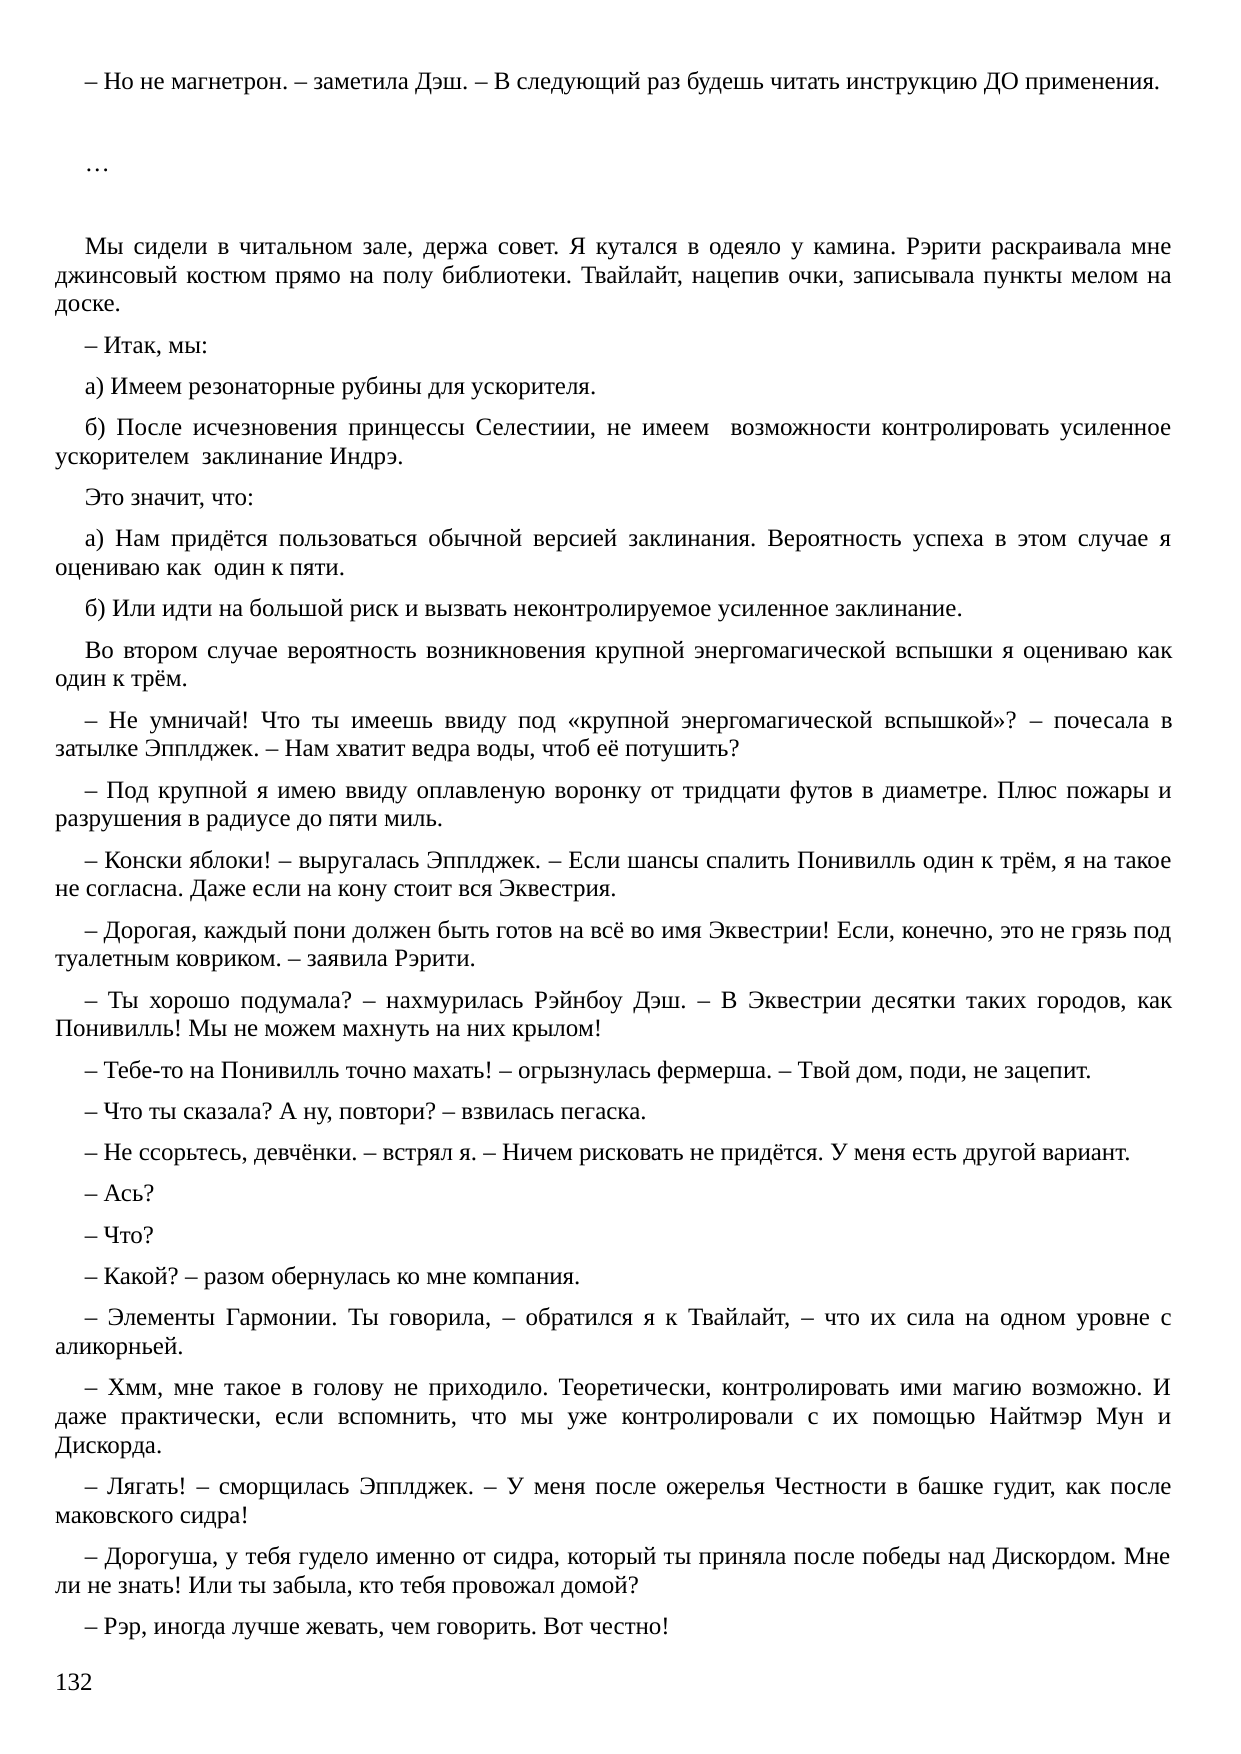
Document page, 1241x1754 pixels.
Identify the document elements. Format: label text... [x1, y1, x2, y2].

text … [55, 148, 1173, 177]
text – Лягать! – сморщилась Эпплджек. – У меня после ожерелья Честности в башке гудит, как после маковского сидра! [55, 1471, 1173, 1528]
text б) Или идти на большой риск и вызвать неконтролируемое усиленное заклинание. [55, 593, 1173, 622]
text – Элементы Гармонии. Ты говорила, – обратился я к Твайлайт, – что их сила на одном уровне с аликорньей. [55, 1302, 1173, 1360]
text а) Нам придётся пользоваться обычной версией заклинания. Вероятность успеха в этом случае я оцениваю как один к пяти. [55, 523, 1173, 581]
text – Под крупной я имею ввиду оплавленую воронку от тридцати футов в диаметре. Плюс пожары и разрушения в радиусе до пяти миль. [55, 775, 1173, 832]
text а) Имеем резонаторные рубины для ускорителя. [55, 371, 1173, 400]
text Это значит, что: [55, 482, 1173, 511]
text – Но не магнетрон. – заметила Дэш. – В следующий раз будешь читать инструкцию ДО применения. [55, 66, 1173, 95]
text – Ась? [55, 1178, 1173, 1207]
text – Конски яблоки! – выругалась Эпплджек. – Если шансы спалить Понивилль один к трём, я на такое не согласна. Даже если на кону стоит вся Эквестрия. [55, 845, 1173, 902]
text – Тебе-то на Понивилль точно махать! – огрызнулась фермерша. – Твой дом, поди, не зацепит. [55, 1055, 1173, 1083]
text – Какой? – разом обернулась ко мне компания. [55, 1261, 1173, 1290]
text – Ты хорошо подумала? – нахмурилась Рэйнбоу Дэш. – В Эквестрии десятки таких городов, как Понивилль! Мы не можем махнуть на них крылом! [55, 985, 1173, 1042]
text – Рэр, иногда лучше жевать, чем говорить. Вот честно! [55, 1611, 1173, 1640]
text – Дорогая, каждый пони должен быть готов на всё во имя Эквестрии! Если, конечно, это не грязь под туалетным ковриком. – заявила Рэрити. [55, 915, 1173, 972]
text б) После исчезновения принцессы Селестиии, не имеем возможности контролировать усиленное ускорителем заклинание Индрэ. [55, 412, 1173, 470]
text – Не ссорьтесь, девчёнки. – встрял я. – Ничем рисковать не придётся. У меня есть другой вариант. [55, 1137, 1173, 1166]
text – Что? [55, 1220, 1173, 1248]
text – Хмм, мне такое в голову не приходило. Теоретически, контролировать ими магию возможно. И даже практически, если вспомнить, что мы уже контролировали с их помощью Найтмэр Мун и Дискорда. [55, 1372, 1173, 1458]
text – Не умничай! Что ты имеешь ввиду под «крупной энергомагической вспышкой»? – почесала в затылке Эпплджек. – Нам хватит ведра воды, чтоб её потушить? [55, 705, 1173, 762]
text – Что ты сказала? А ну, повтори? – взвилась пегаска. [55, 1096, 1173, 1125]
text Мы сидели в читальном зале, держа совет. Я кутался в одеяло у камина. Рэрити раскраивала мне джинсовый костюм прямо на полу библиотеки. Твайлайт, нацепив очки, записывала пункты мелом на доске. [55, 231, 1173, 317]
text – Дорогуша, у тебя гудело именно от сидра, который ты приняла после победы над Дискордом. Мне ли не знать! Или ты забыла, кто тебя провожал домой? [55, 1541, 1173, 1598]
text Во втором случае вероятность возникновения крупной энергомагической вспышки я оцениваю как один к трём. [55, 635, 1173, 692]
text – Итак, мы: [55, 330, 1173, 358]
